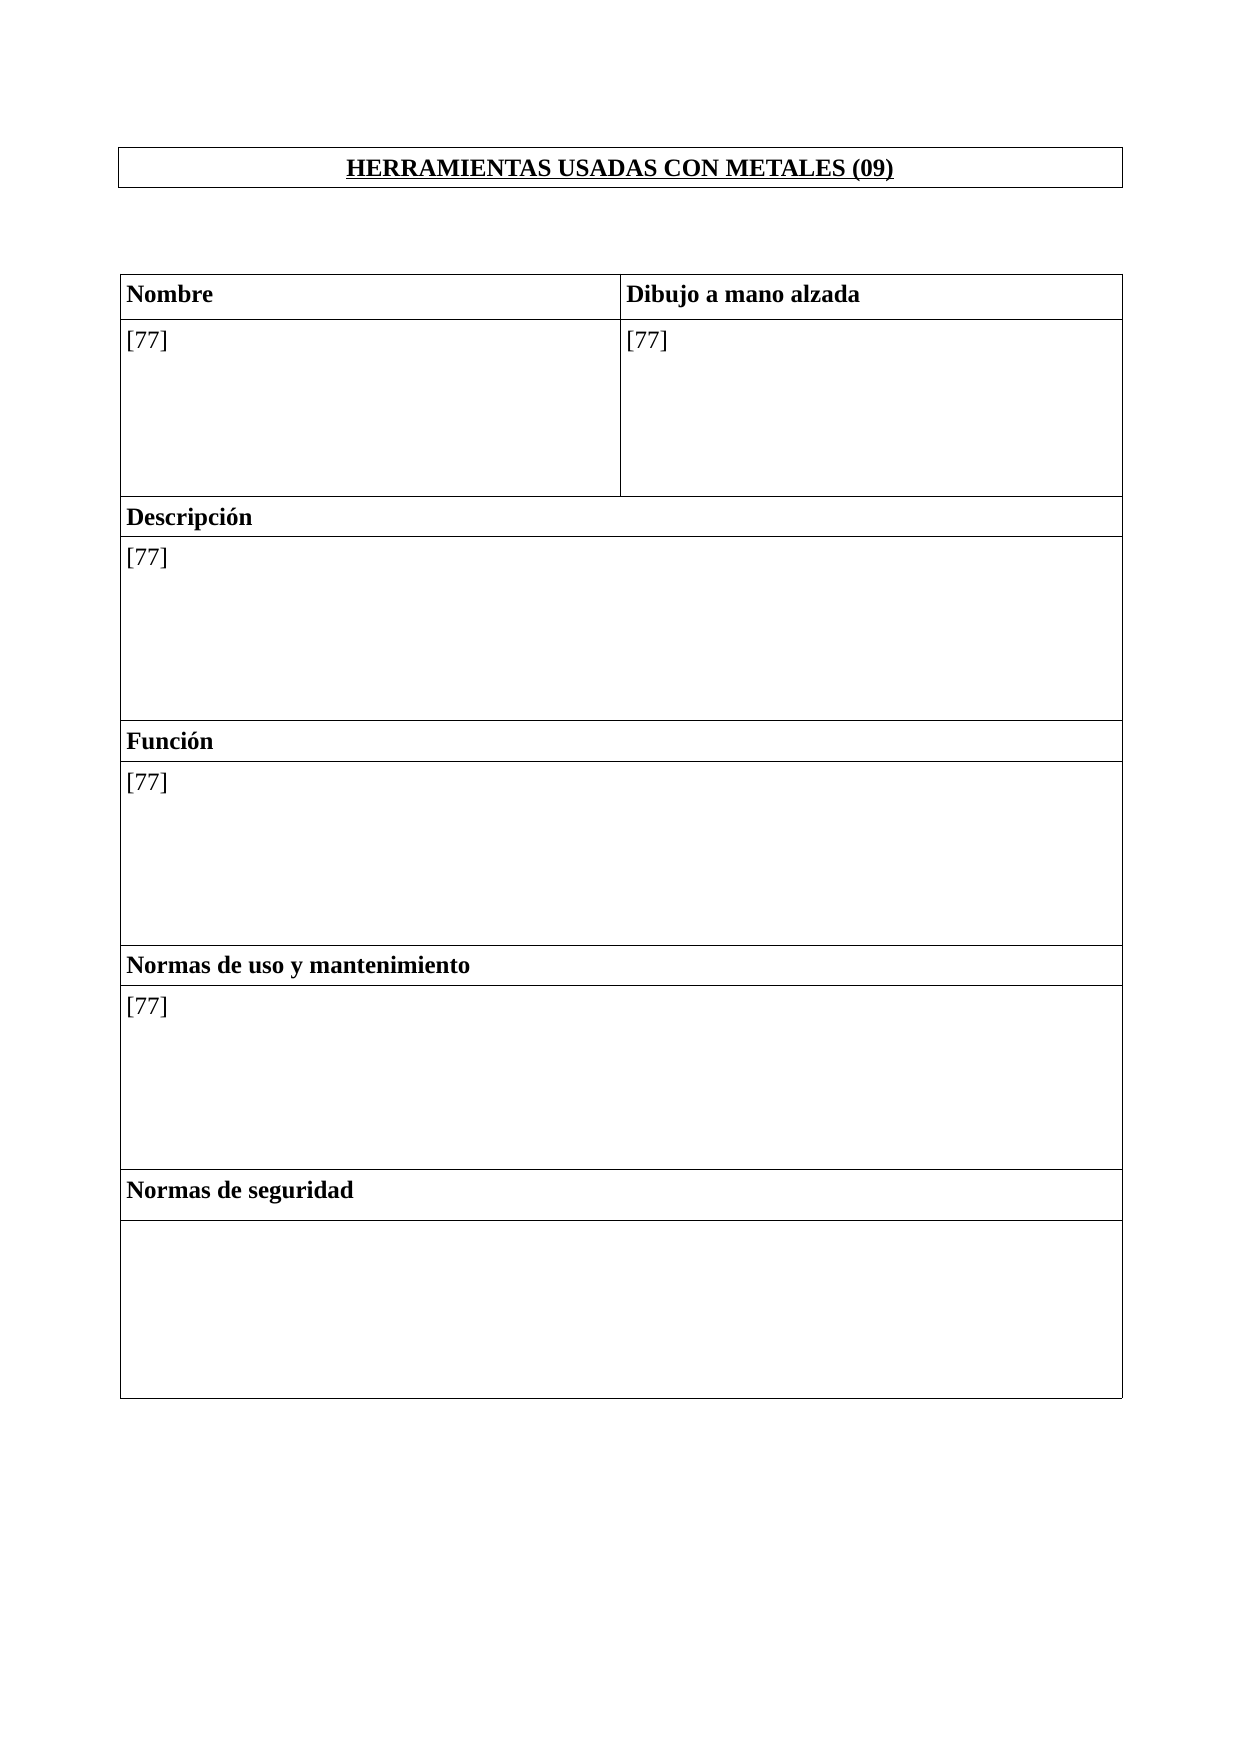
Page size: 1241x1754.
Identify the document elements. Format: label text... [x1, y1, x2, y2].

table_cell [121, 1221, 1122, 1398]
table_cell [77] [121, 762, 1122, 945]
table_header Nombre [121, 275, 620, 319]
table_cell [77] [121, 537, 1122, 720]
table_cell [77] [621, 320, 1122, 496]
table_cell Normas de seguridad [121, 1170, 1122, 1220]
table_cell [77] [121, 986, 1122, 1169]
table_cell [77] [121, 320, 620, 496]
table_cell Normas de uso y mantenimiento [121, 946, 1122, 985]
table_header HERRAMIENTAS USADAS CON METALES (09) [119, 148, 1122, 187]
table_cell Descripción [121, 497, 1122, 536]
table_cell Función [121, 721, 1122, 761]
table_header Dibujo a mano alzada [621, 275, 1122, 319]
